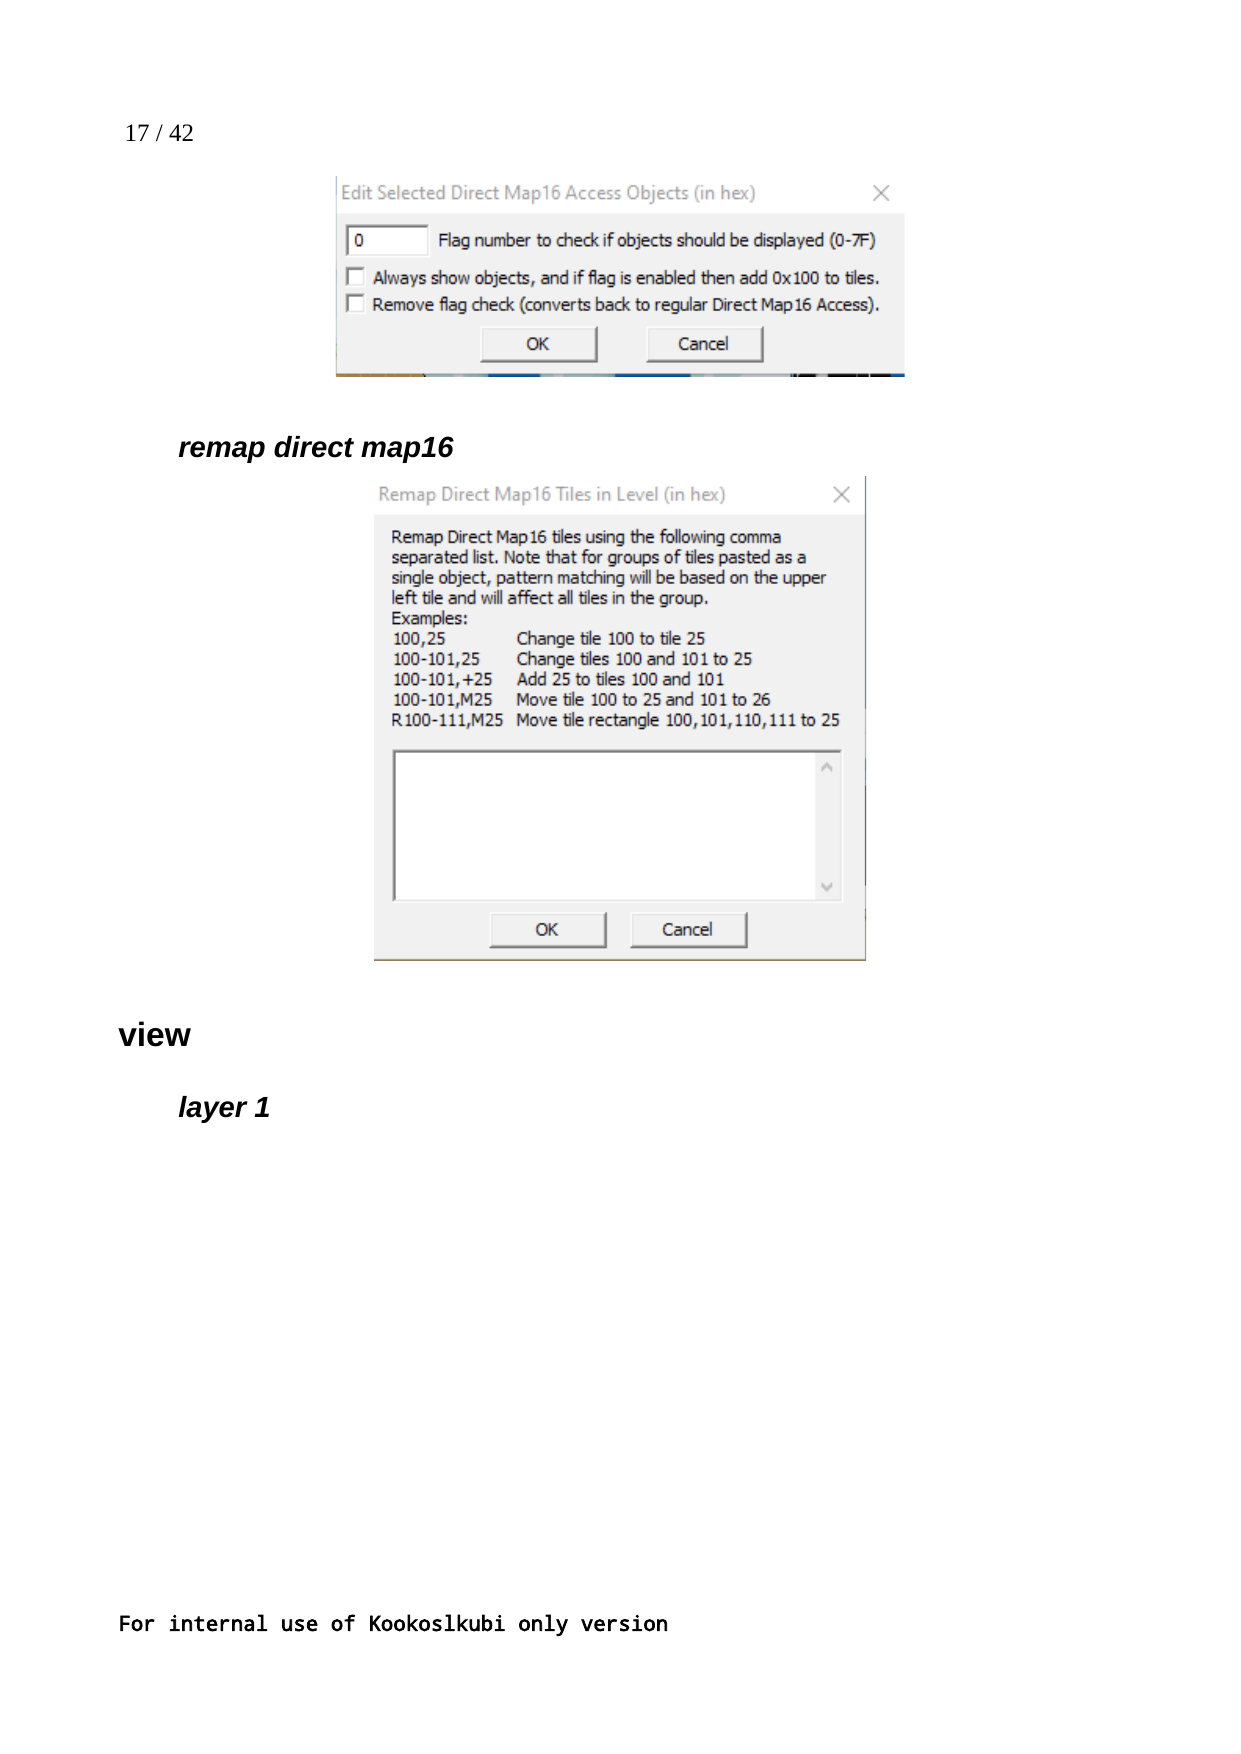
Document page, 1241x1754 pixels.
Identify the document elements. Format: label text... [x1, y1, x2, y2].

picture [335, 176, 905, 377]
subtitle view [118, 1014, 1122, 1053]
subtitle remap direct map16 [118, 430, 1122, 464]
subtitle layer 1 [118, 1091, 1122, 1124]
picture [374, 476, 867, 961]
